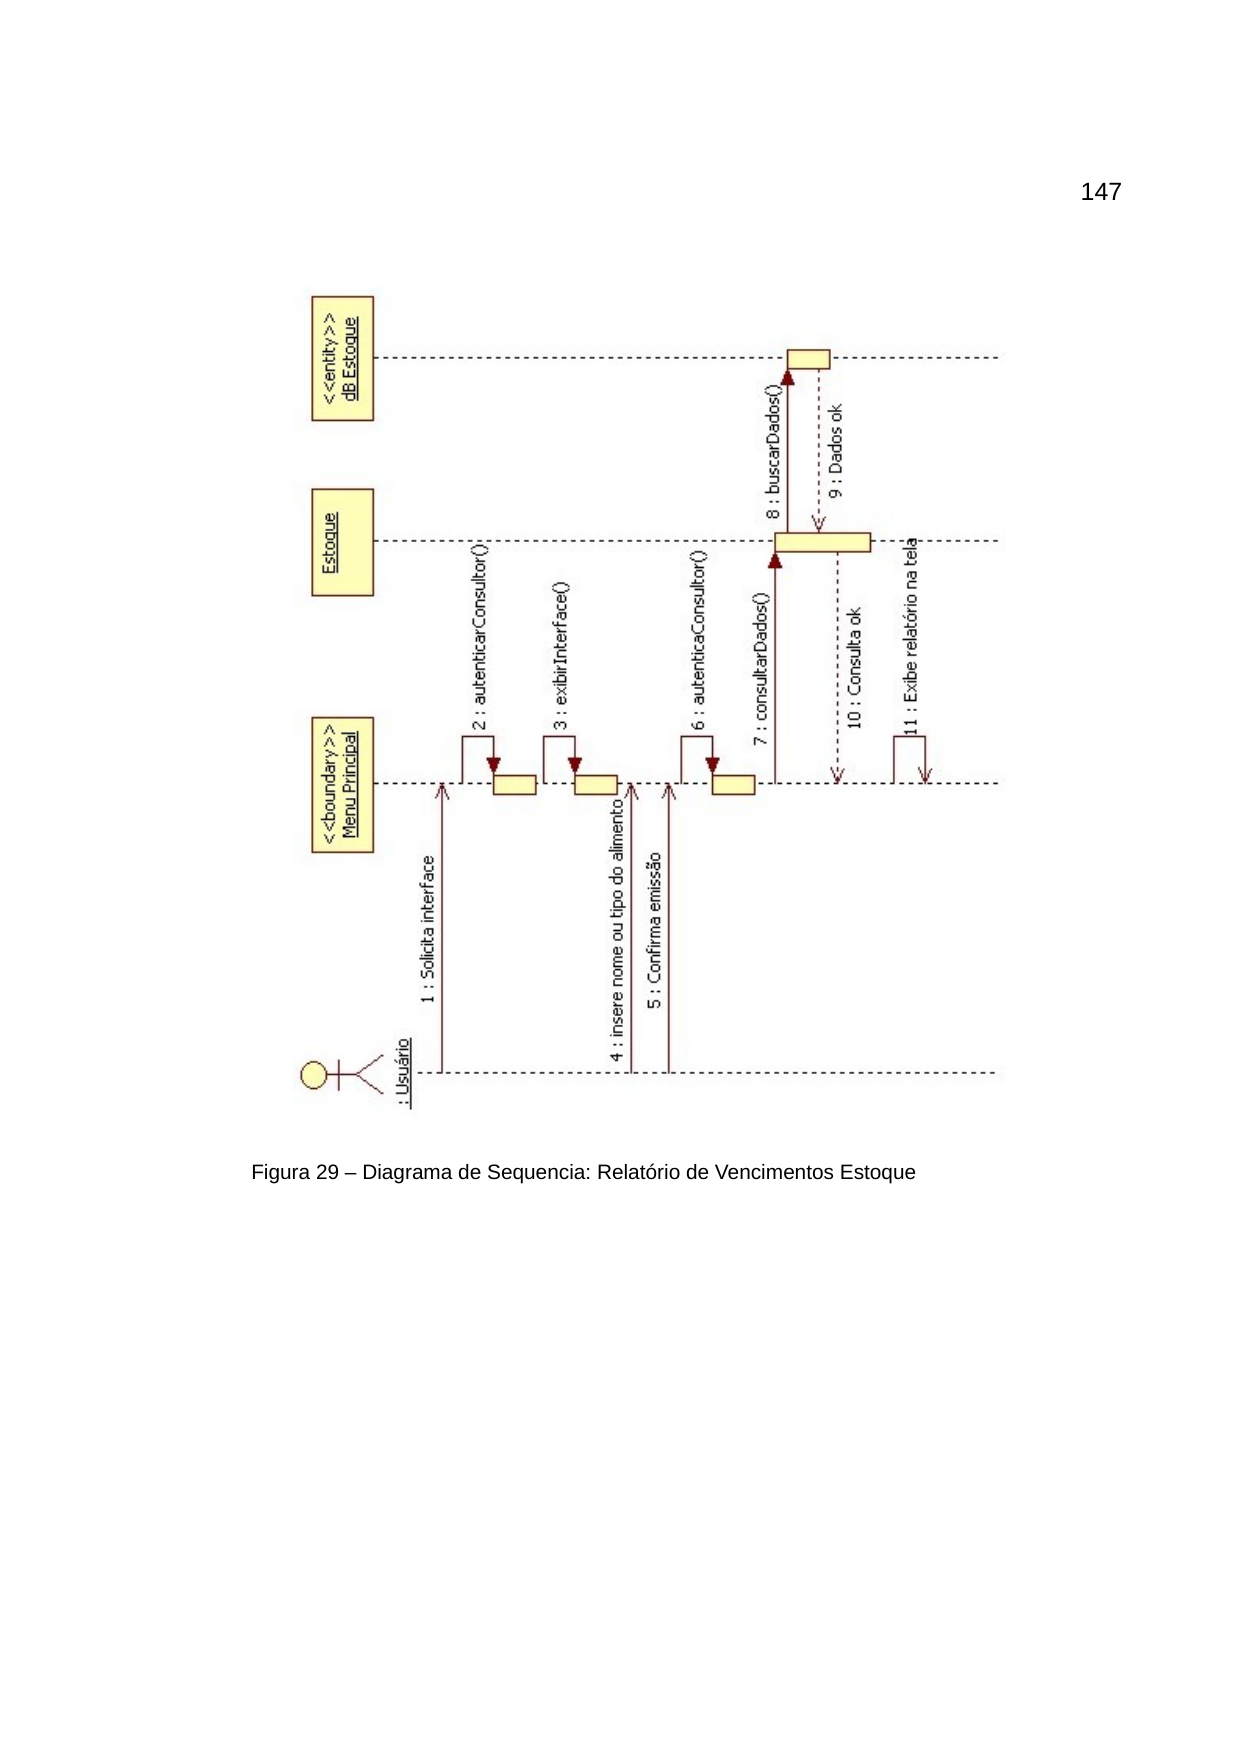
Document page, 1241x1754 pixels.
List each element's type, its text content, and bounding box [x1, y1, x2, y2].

picture [268, 265, 1031, 1160]
text Figura 29 – Diagrama de Sequencia: Relatório de Vencimentos Estoque [177, 1160, 1122, 1183]
